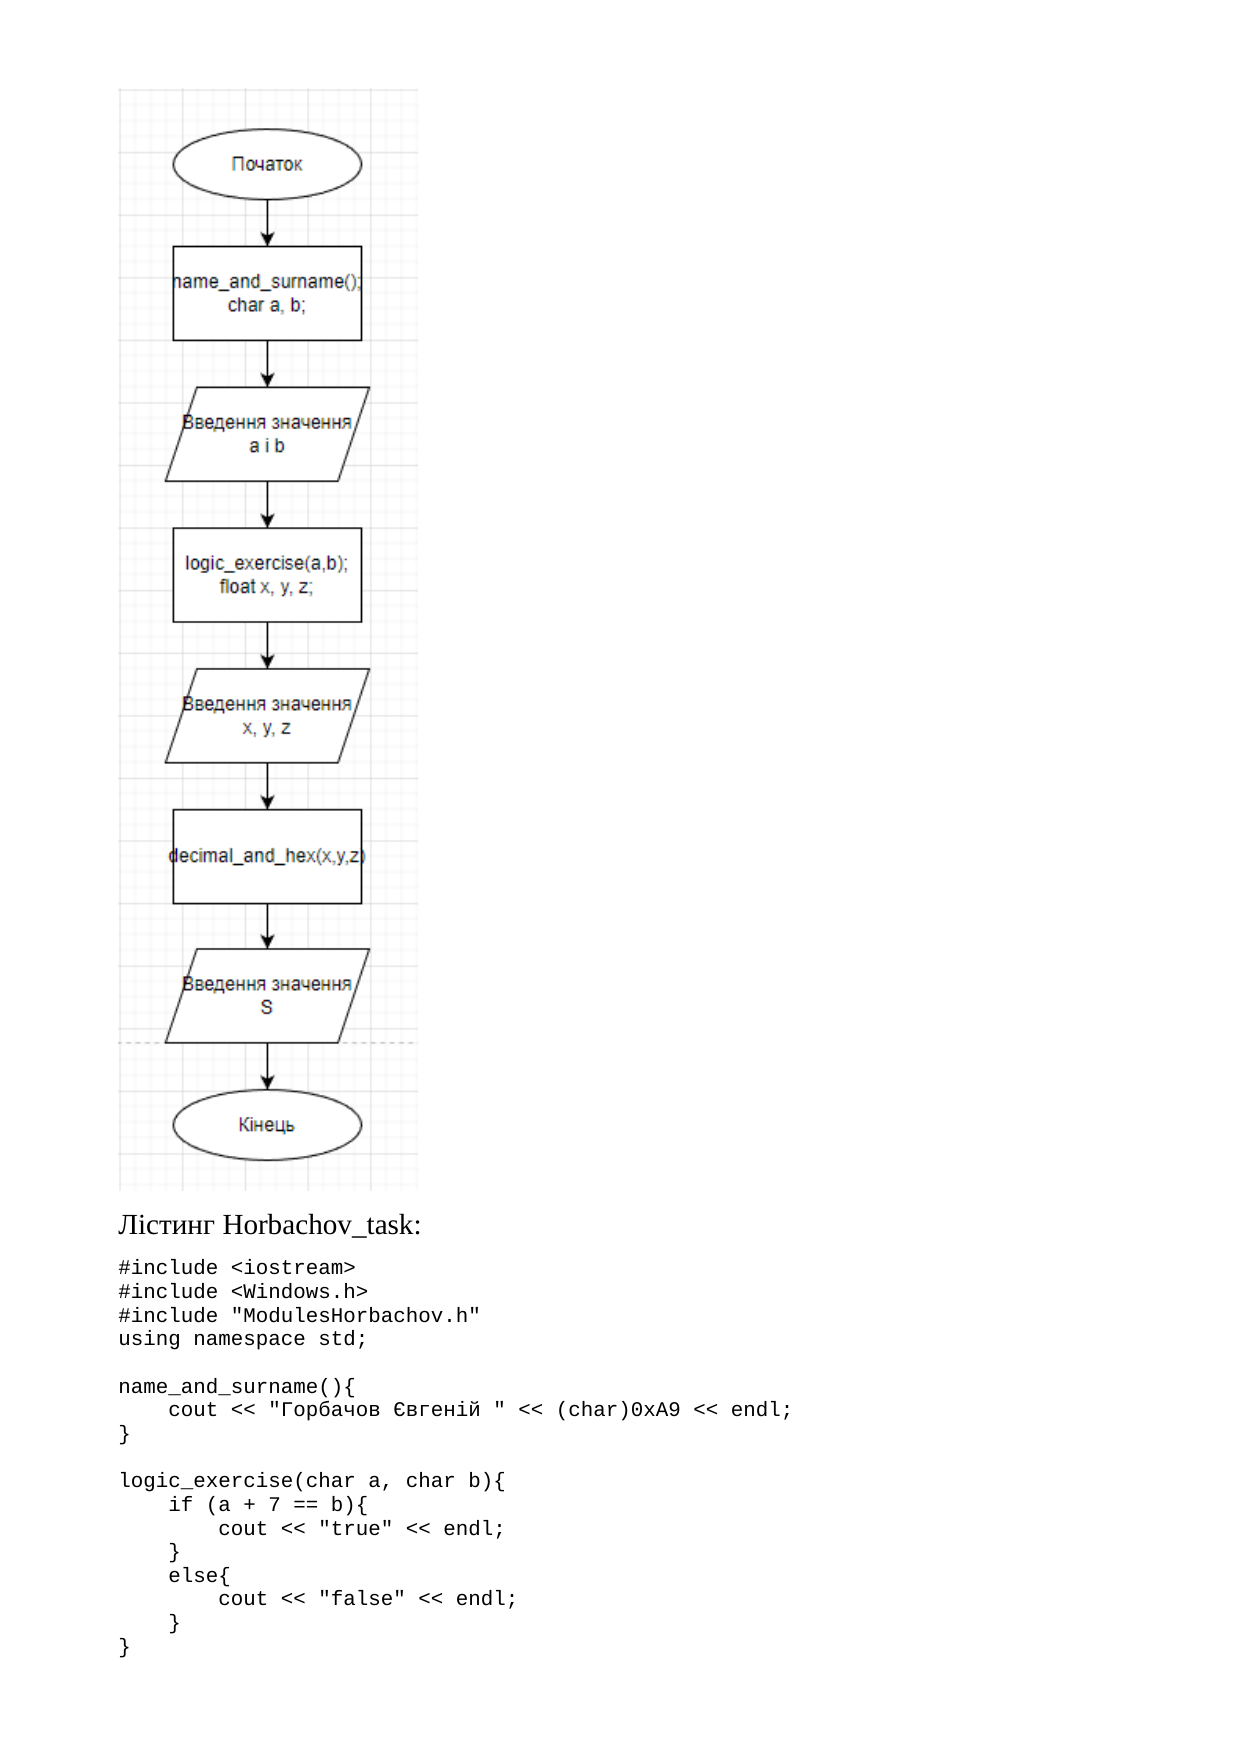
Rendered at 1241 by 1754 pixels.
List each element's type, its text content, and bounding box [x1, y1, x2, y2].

text #include "ModulesHorbachov.h" [118, 1305, 1152, 1328]
text Лістинг Horbachov_task: [118, 1191, 1152, 1241]
text if (a + 7 == b){ [118, 1494, 1152, 1517]
text } [118, 1541, 1152, 1565]
text } [118, 1612, 1152, 1636]
text cout << "true" << endl; [118, 1517, 1152, 1541]
text logic_exercise(char a, char b){ [118, 1470, 1152, 1494]
text name_and_surname(){ [118, 1376, 1152, 1399]
text } [118, 1423, 1152, 1447]
text cout << "Горбачов Євгеній " << (char)0xA9 << endl; [118, 1399, 1152, 1423]
text #include <Windows.h> [118, 1281, 1152, 1305]
text else{ [118, 1565, 1152, 1588]
picture [118, 88, 419, 1191]
text } [118, 1636, 1152, 1659]
text using namespace std; [118, 1328, 1152, 1352]
text #include <iostream> [118, 1257, 1152, 1281]
text cout << "false" << endl; [118, 1588, 1152, 1612]
